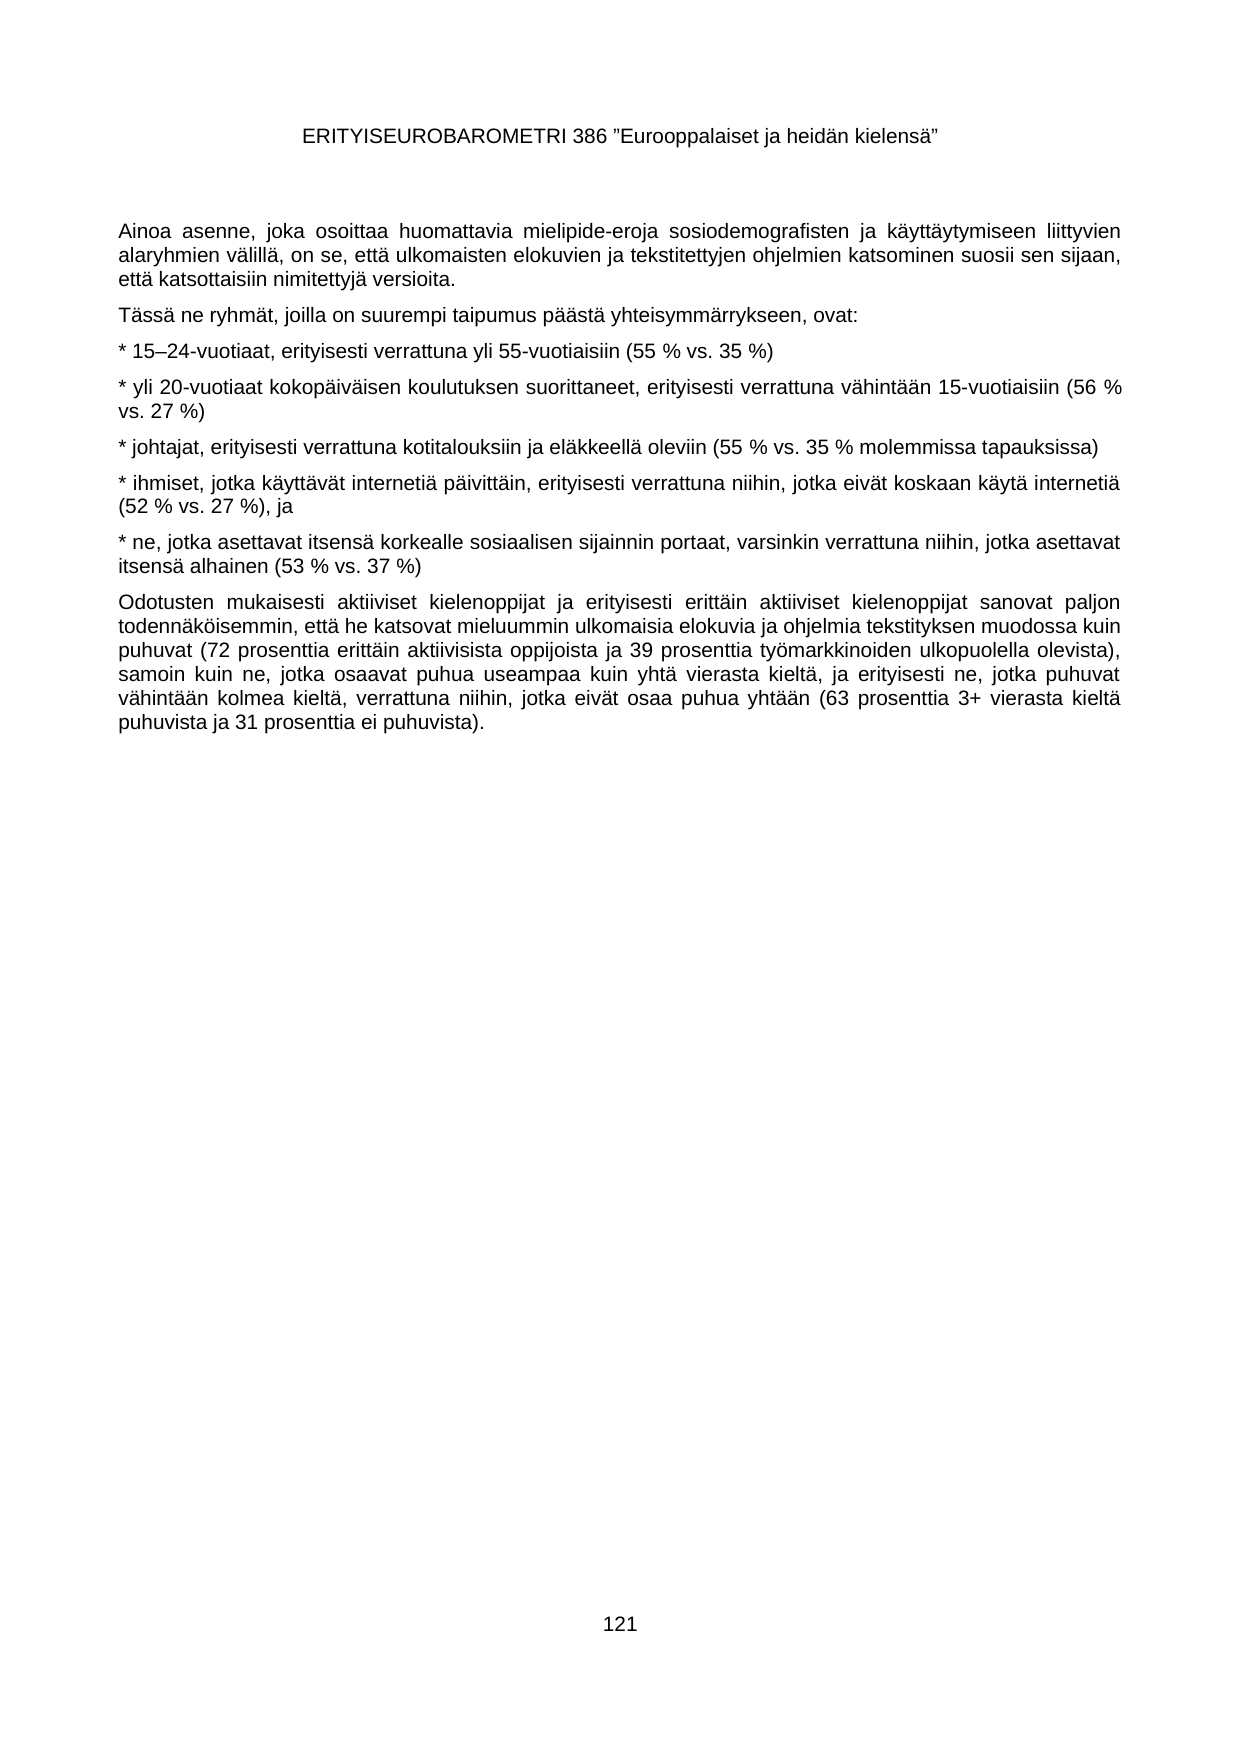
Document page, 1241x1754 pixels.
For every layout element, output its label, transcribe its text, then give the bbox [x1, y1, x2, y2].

text Ainoa asenne, joka osoittaa huomattavia mielipide-eroja sosiodemografisten ja käyttäytymiseen liittyvien alaryhmien välillä, on se, että ulkomaisten elokuvien ja tekstitettyjen ohjelmien katsominen suosii sen sijaan, että katsottaisiin nimitettyjä versioita. [118, 219, 1122, 291]
text * 15–24-vuotiaat, erityisesti verrattuna yli 55-vuotiaisiin (55 % vs. 35 %) [118, 339, 1122, 363]
text Odotusten mukaisesti aktiiviset kielenoppijat ja erityisesti erittäin aktiiviset kielenoppijat sanovat paljon todennäköisemmin, että he katsovat mieluummin ulkomaisia elokuvia ja ohjelmia tekstityksen muodossa kuin puhuvat (72 prosenttia erittäin aktiivisista oppijoista ja 39 prosenttia työmarkkinoiden ulkopuolella olevista), samoin kuin ne, jotka osaavat puhua useampaa kuin yhtä vierasta kieltä, ja erityisesti ne, jotka puhuvat vähintään kolmea kieltä, verrattuna niihin, jotka eivät osaa puhua yhtään (63 prosenttia 3+ vierasta kieltä puhuvista ja 31 prosenttia ei puhuvista). [118, 590, 1122, 734]
text * ihmiset, jotka käyttävät internetiä päivittäin, erityisesti verrattuna niihin, jotka eivät koskaan käytä internetiä (52 % vs. 27 %), ja [118, 470, 1122, 518]
text * ne, jotka asettavat itsensä korkealle sosiaalisen sijainnin portaat, varsinkin verrattuna niihin, jotka asettavat itsensä alhainen (53 % vs. 37 %) [118, 530, 1122, 578]
text Tässä ne ryhmät, joilla on suurempi taipumus päästä yhteisymmärrykseen, ovat: [118, 303, 1122, 327]
text * johtajat, erityisesti verrattuna kotitalouksiin ja eläkkeellä oleviin (55 % vs. 35 % molemmissa tapauksissa) [118, 434, 1122, 458]
text * yli 20-vuotiaat kokopäiväisen koulutuksen suorittaneet, erityisesti verrattuna vähintään 15-vuotiaisiin (56 % vs. 27 %) [118, 375, 1122, 423]
